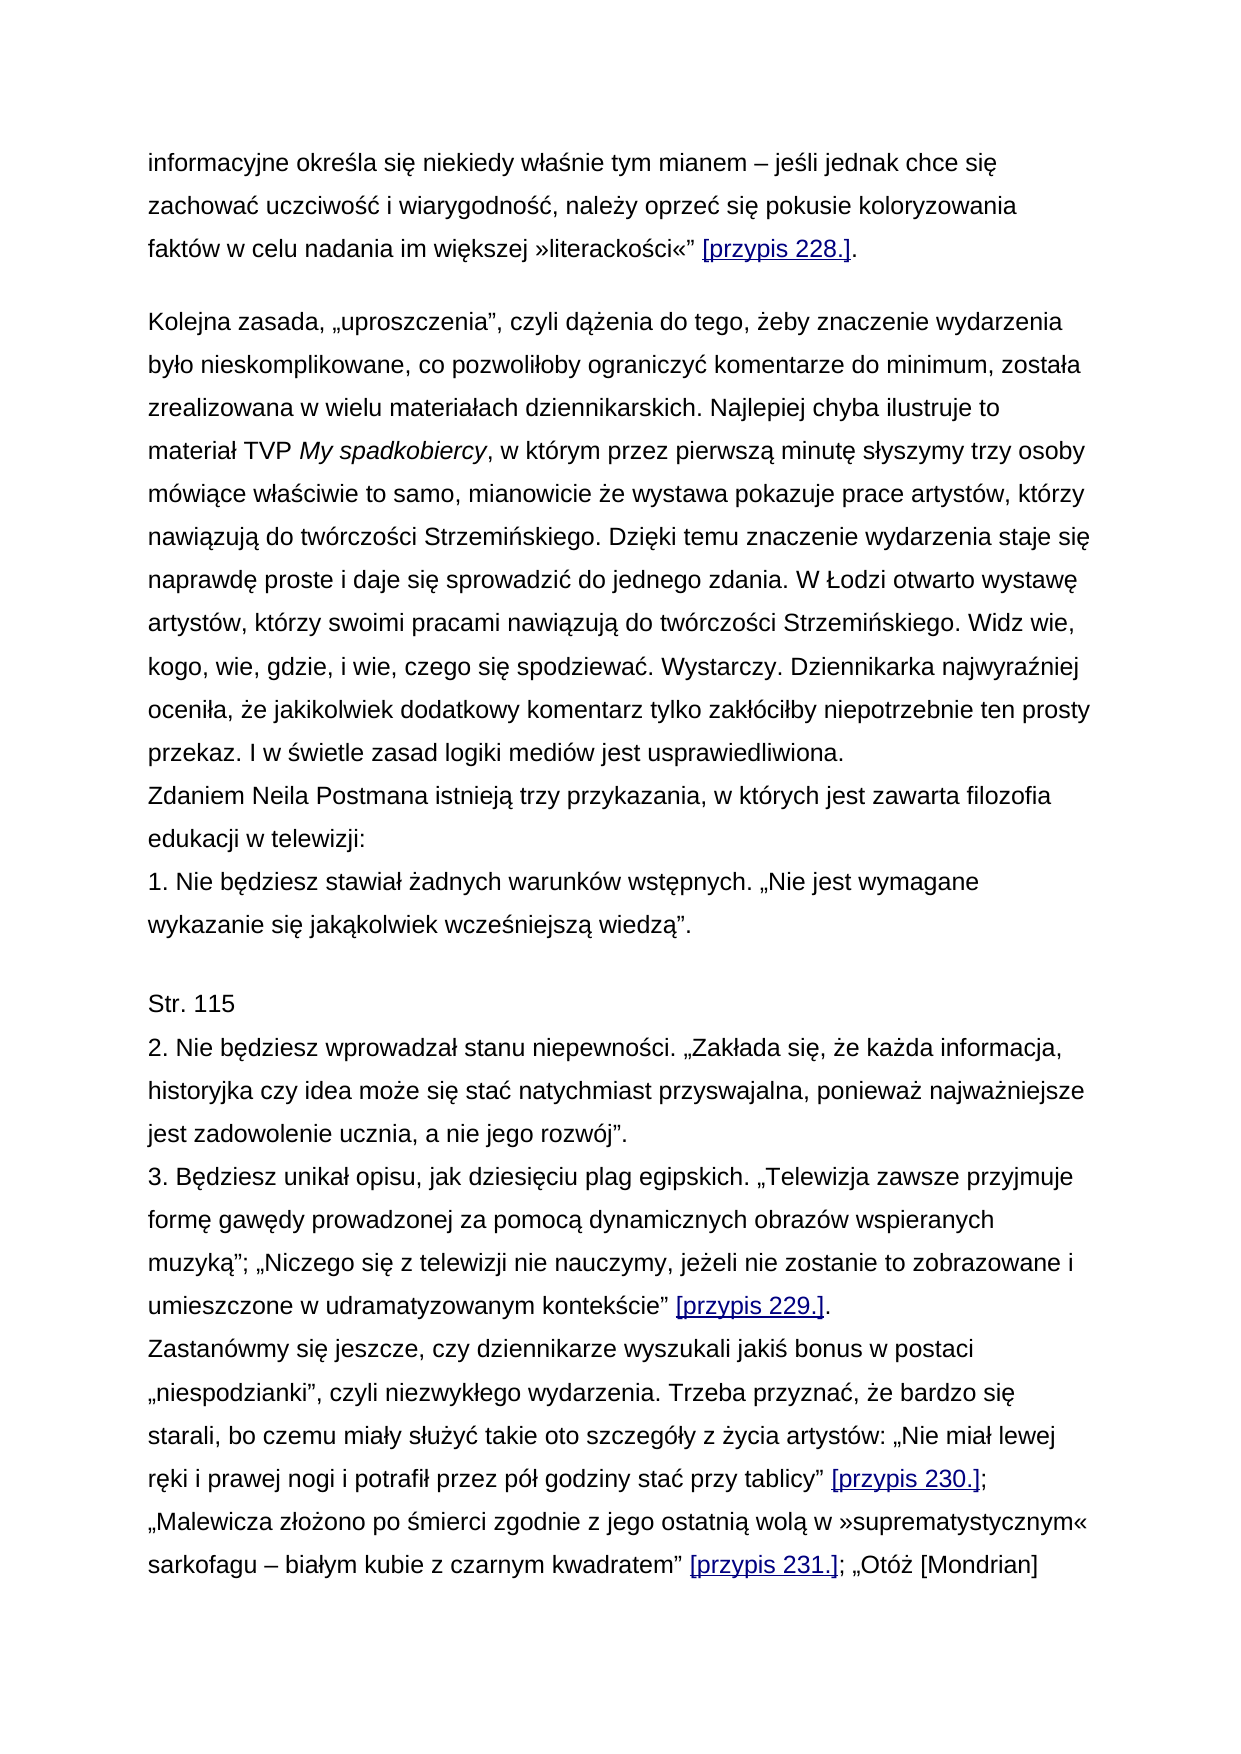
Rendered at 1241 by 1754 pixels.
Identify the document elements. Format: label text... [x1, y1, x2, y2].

text Zdaniem Neila Postmana istnieją trzy przykazania, w których jest zawarta filozofia edukacji w telewizji: [148, 781, 1093, 853]
text Zastanówmy się jeszcze, czy dziennikarze wyszukali jakiś bonus w postaci „niespodzianki”, czyli niezwykłego wydarzenia. Trzeba przyznać, że bardzo się starali, bo czemu miały służyć takie oto szczegóły z życia artystów: „Nie miał lewej ręki i prawej nogi i potrafił przez pół godziny stać przy tablicy” [przypis 230.]; „Malewicza złożono po śmierci zgodnie z jego ostatnią wolą w »suprematystycznym« sarkofagu – białym kubie z czarnym kwadratem” [przypis 231.]; „Otóż [Mondrian] [148, 1334, 1093, 1579]
text 1. Nie będziesz stawiał żadnych warunków wstępnych. „Nie jest wymagane wykazanie się jakąkolwiek wcześniejszą wiedzą”. [148, 867, 1093, 939]
text informacyjne określa się niekiedy właśnie tym mianem – jeśli jednak chce się zachować uczciwość i wiarygodność, należy oprzeć się pokusie koloryzowania faktów w celu nadania im większej »literackości«” [przypis 228.]. [148, 148, 1093, 263]
text 2. Nie będziesz wprowadzał stanu niepewności. „Zakłada się, że każda informacja, historyjka czy idea może się stać natychmiast przyswajalna, ponieważ najważniejsze jest zadowolenie ucznia, a nie jego rozwój”. [148, 1032, 1093, 1147]
text Str. 115 [148, 989, 1093, 1018]
text 3. Będziesz unikał opisu, jak dziesięciu plag egipskich. „Telewizja zawsze przyjmuje formę gawędy prowadzonej za pomocą dynamicznych obrazów wspieranych muzyką”; „Niczego się z telewizji nie nauczymy, jeżeli nie zostanie to zobrazowane i umieszczone w udramatyzowanym kontekście” [przypis 229.]. [148, 1162, 1093, 1320]
text Kolejna zasada, „uproszczenia”, czyli dążenia do tego, żeby znaczenie wydarzenia było nieskomplikowane, co pozwoliłoby ograniczyć komentarze do minimum, została zrealizowana w wielu materiałach dziennikarskich. Najlepiej chyba ilustruje to materiał TVP My spadkobiercy, w którym przez pierwszą minutę słyszymy trzy osoby mówiące właściwie to samo, mianowicie że wystawa pokazuje prace artystów, którzy nawiązują do twórczości Strzemińskiego. Dzięki temu znaczenie wydarzenia staje się naprawdę proste i daje się sprowadzić do jednego zdania. W Łodzi otwarto wystawę artystów, którzy swoimi pracami nawiązują do twórczości Strzemińskiego. Widz wie, kogo, wie, gdzie, i wie, czego się spodziewać. Wystarczy. Dziennikarka najwyraźniej oceniła, że jakikolwiek dodatkowy komentarz tylko zakłóciłby niepotrzebnie ten prosty przekaz. I w świetle zasad logiki mediów jest usprawiedliwiona. [148, 306, 1093, 766]
